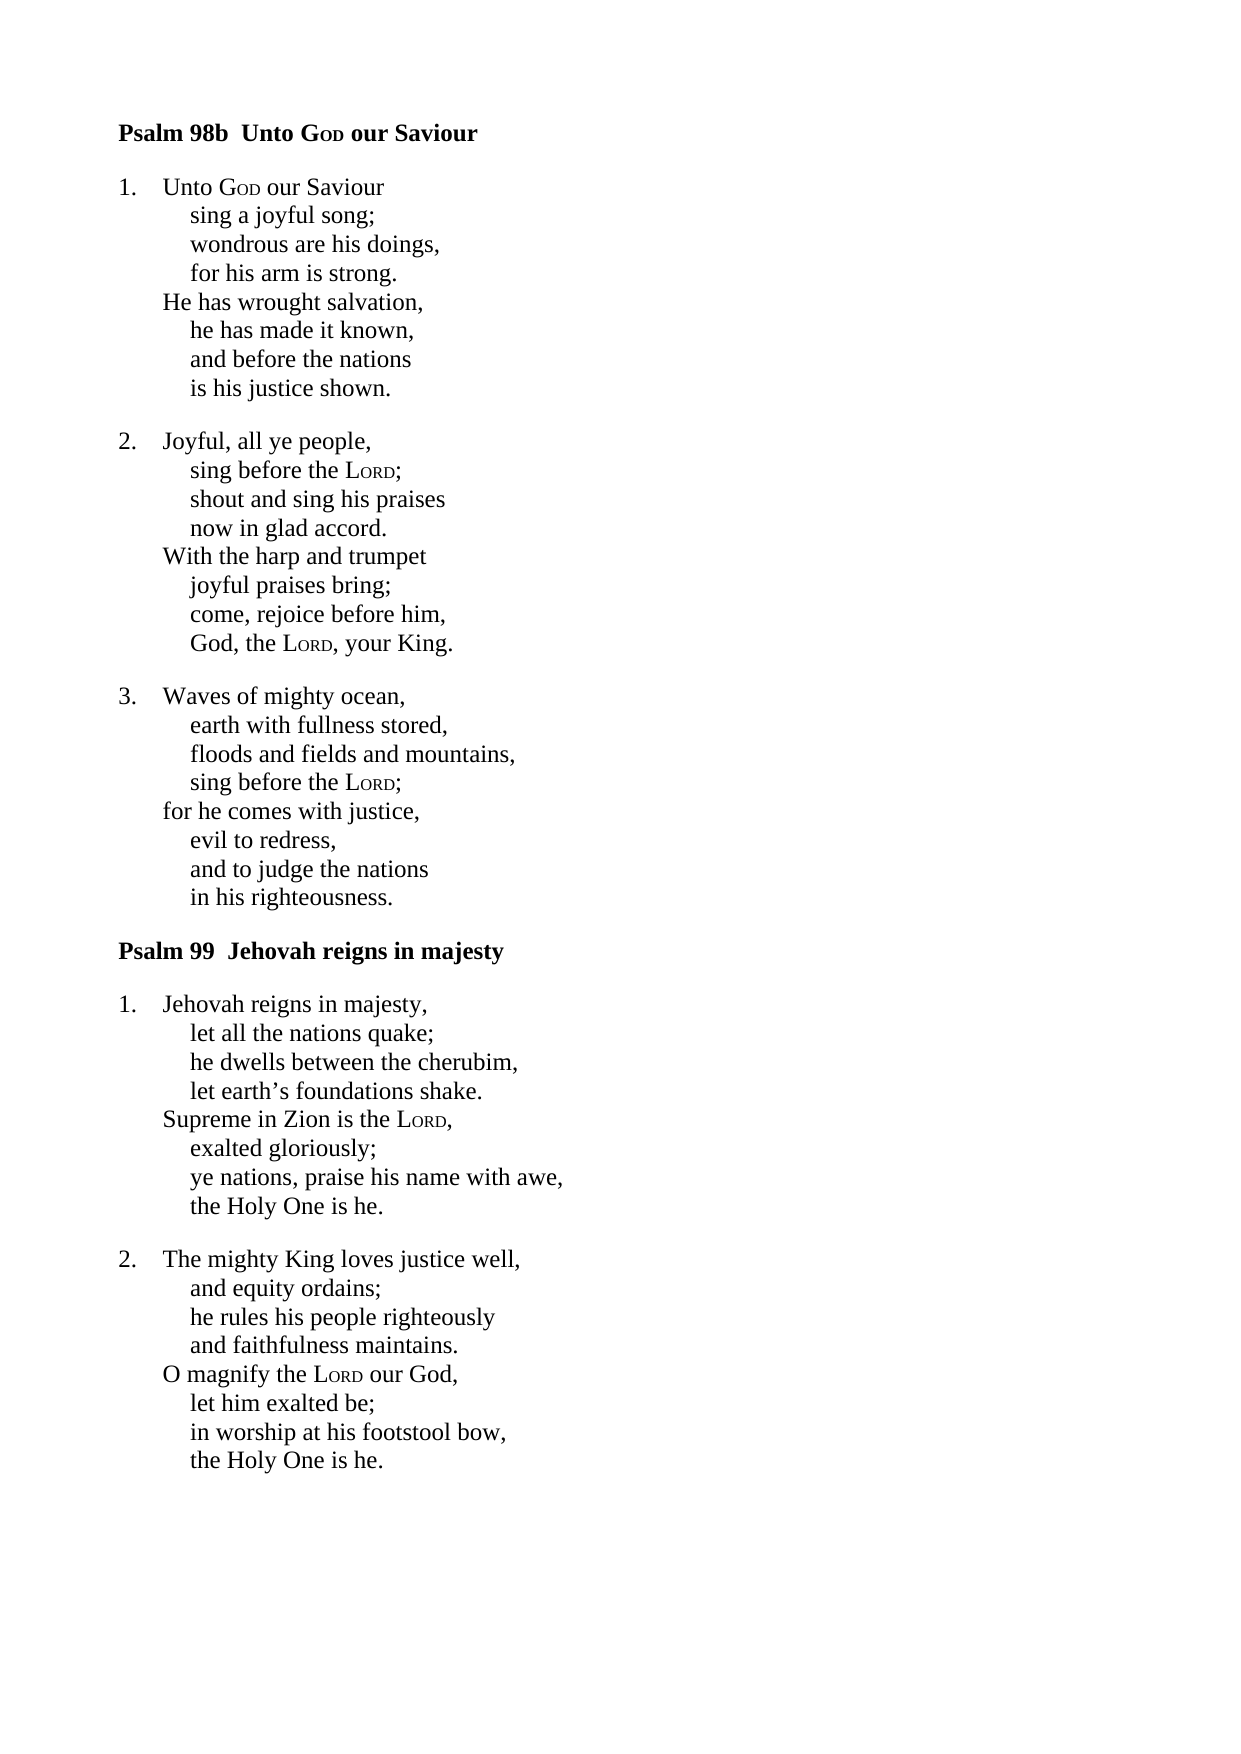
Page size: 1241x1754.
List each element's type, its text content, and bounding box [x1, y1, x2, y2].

text He has wrought salvation, [162, 287, 1122, 315]
text sing before the Lord; [171, 767, 1122, 796]
text in his righteousness. [171, 882, 1122, 911]
text 3. Waves of mighty ocean, [118, 681, 1122, 710]
text let earth’s foundations shake. [171, 1076, 1122, 1104]
text the Holy One is he. [171, 1446, 1122, 1474]
text and to judge the nations [171, 854, 1122, 882]
text With the harp and trumpet [162, 541, 1122, 570]
text sing a joyful song; [171, 200, 1122, 229]
text for he comes with justice, [162, 796, 1122, 825]
text wondrous are his doings, [171, 229, 1122, 258]
text joyful praises bring; [171, 570, 1122, 599]
subtitle Psalm 98b Unto God our Saviour [118, 118, 1122, 147]
text is his justice shown. [171, 373, 1122, 402]
text and faithfulness maintains. [171, 1331, 1122, 1359]
text 1. Unto God our Saviour [118, 172, 1122, 200]
text Supreme in Zion is the Lord, [162, 1104, 1122, 1133]
text let him exalted be; [171, 1388, 1122, 1417]
text 2. Joyful, all ye people, [118, 426, 1122, 455]
text he rules his people righteously [171, 1302, 1122, 1331]
text ye nations, praise his name with awe, [171, 1162, 1122, 1191]
text let all the nations quake; [171, 1018, 1122, 1047]
text earth with fullness stored, [171, 710, 1122, 739]
text exalted gloriously; [171, 1133, 1122, 1162]
text and equity ordains; [171, 1273, 1122, 1302]
text for his arm is strong. [171, 258, 1122, 287]
text the Holy One is he. [171, 1191, 1122, 1219]
text 2. The mighty King loves justice well, [118, 1244, 1122, 1273]
text sing before the Lord; [171, 455, 1122, 484]
text 1. Jehovah reigns in majesty, [118, 989, 1122, 1018]
text evil to redress, [171, 825, 1122, 854]
text come, rejoice before him, [171, 599, 1122, 628]
text O magnify the Lord our God, [162, 1359, 1122, 1388]
text he dwells between the cherubim, [171, 1047, 1122, 1076]
subtitle Psalm 99 Jehovah reigns in majesty [118, 936, 1122, 965]
text and before the nations [171, 344, 1122, 373]
text now in glad accord. [171, 513, 1122, 541]
text God, the Lord, your King. [171, 628, 1122, 656]
text in worship at his footstool bow, [171, 1417, 1122, 1446]
text floods and fields and mountains, [171, 739, 1122, 767]
text shout and sing his praises [171, 484, 1122, 513]
text he has made it known, [171, 315, 1122, 344]
